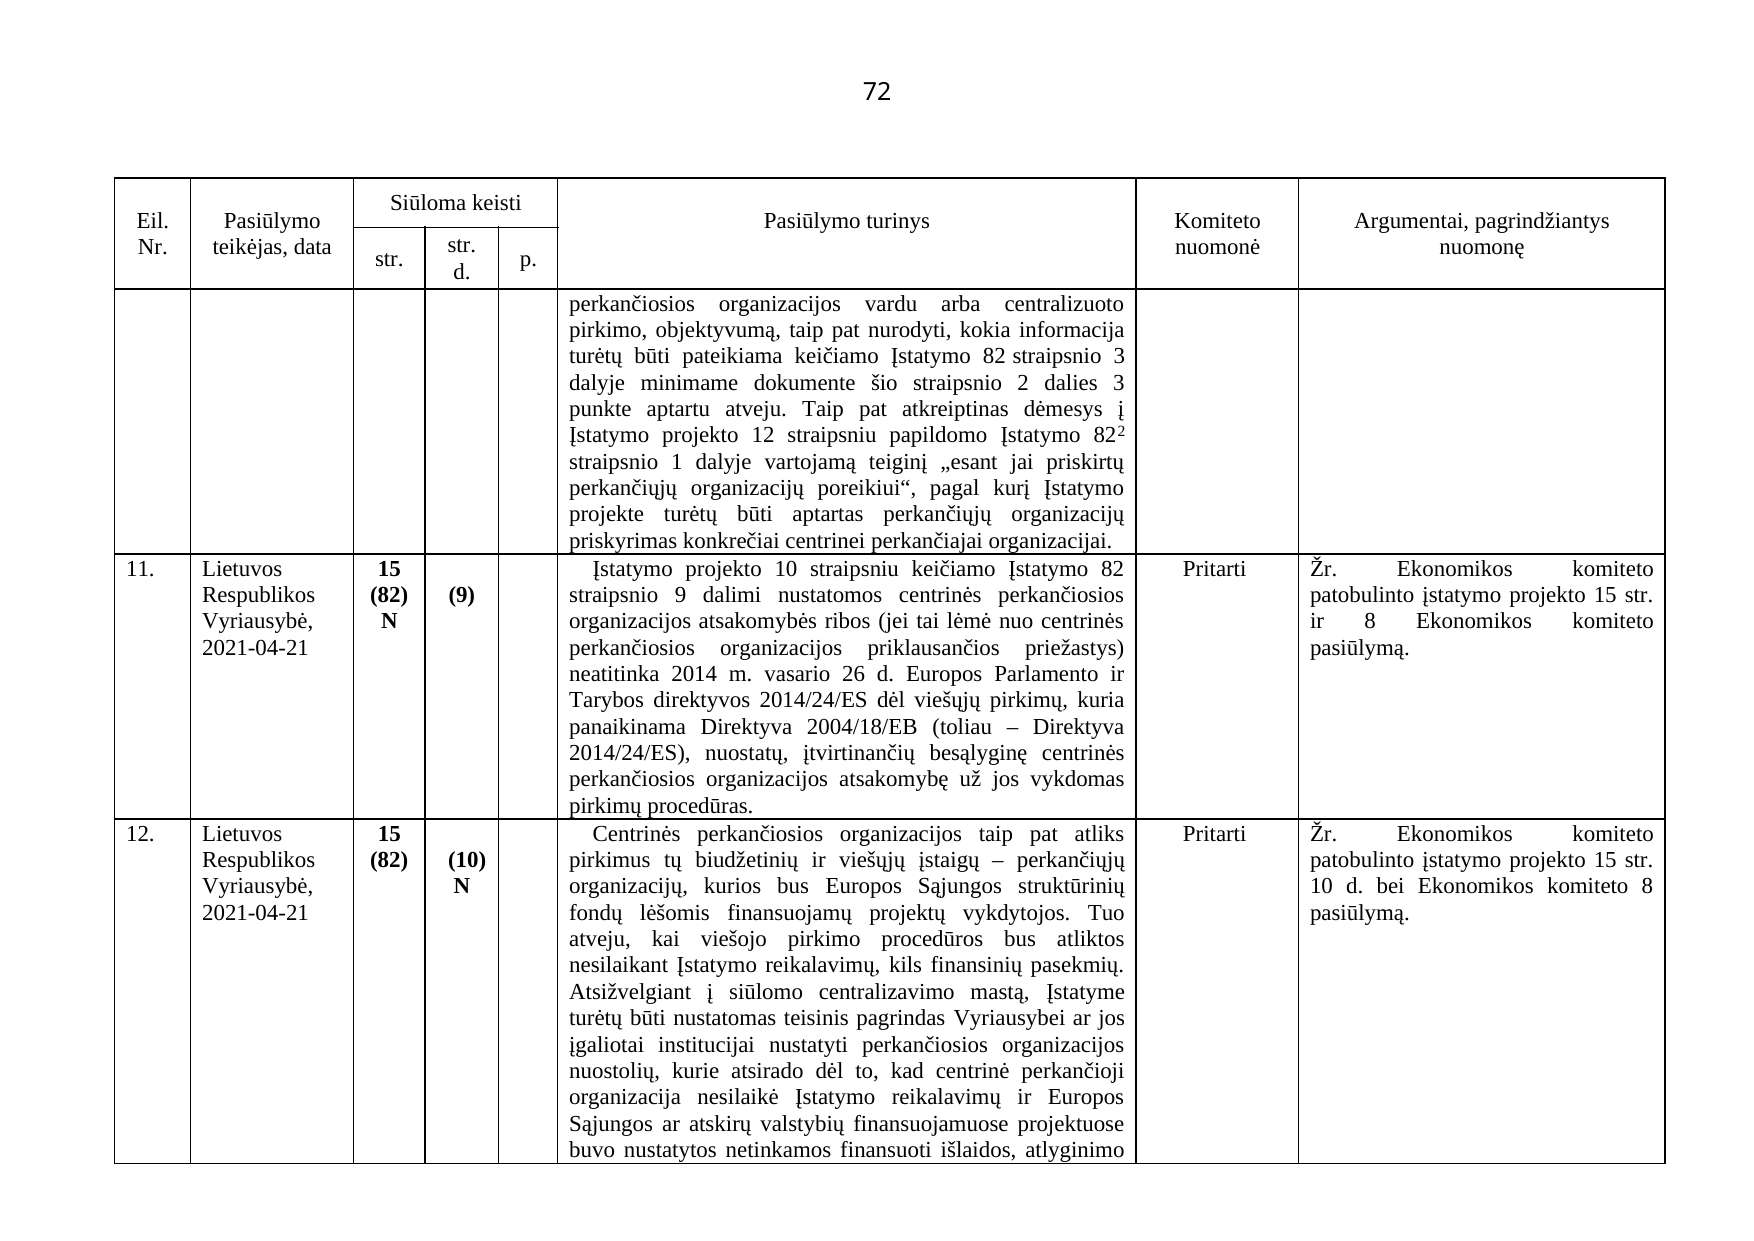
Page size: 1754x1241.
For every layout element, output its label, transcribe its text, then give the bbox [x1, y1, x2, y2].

table_header Eil. Nr. [115, 179, 190, 288]
table_header Komiteto nuomonė [1137, 179, 1298, 288]
table_cell (9) [426, 555, 498, 818]
table_cell Pritarti [1137, 820, 1298, 1162]
table_cell [499, 290, 557, 553]
table_cell str. d. [426, 228, 498, 288]
table_cell [1299, 290, 1664, 553]
table_cell Centrinės perkančiosios organizacijos taip pat atliks pirkimus tų biudžetinių ir viešųjų įstaigų – perkančiųjų organizacijų, kurios bus Europos Sąjungos struktūrinių fondų lėšomis finansuojamų projektų vykdytojos. Tuo atveju, kai viešojo pirkimo procedūros bus atliktos nesilaikant Įstatymo reikalavimų, kils finansinių pasekmių. Atsižvelgiant į siūlomo centralizavimo mastą, Įstatyme turėtų būti nustatomas teisinis pagrindas Vyriausybei ar jos įgaliotai institucijai nustatyti perkančiosios organizacijos nuostolių, kurie atsirado dėl to, kad centrinė perkančioji organizacija nesilaikė Įstatymo reikalavimų ir Europos Sąjungos ar atskirų valstybių finansuojamuose projektuose buvo nustatytos netinkamos finansuoti išlaidos, atlyginimo [558, 820, 1135, 1162]
table_cell [115, 290, 190, 553]
table_cell Įstatymo projekto 10 straipsniu keičiamo Įstatymo 82 straipsnio 9 dalimi nustatomos centrinės perkančiosios organizacijos atsakomybės ribos (jei tai lėmė nuo centrinės perkančiosios organizacijos priklausančios priežastys) neatitinka 2014 m. vasario 26 d. Europos Parlamento ir Tarybos direktyvos 2014/24/ES dėl viešųjų pirkimų, kuria panaikinama Direktyva 2004/18/EB (toliau – Direktyva 2014/24/ES), nuostatų, įtvirtinančių besąlyginę centrinės perkančiosios organizacijos atsakomybę už jos vykdomas pirkimų procedūras. [558, 555, 1135, 818]
table_cell str. [354, 228, 424, 288]
table_cell 15 (82) N [354, 555, 424, 818]
table_header Siūloma keisti [354, 179, 557, 226]
table_header Pasiūlymo turinys [558, 179, 1135, 288]
table_cell (10) N [426, 820, 498, 1162]
table_cell p. [499, 228, 557, 288]
table_cell Lietuvos Respublikos Vyriausybė, 2021-04-21 [191, 555, 353, 818]
table_cell [191, 290, 353, 553]
table_header Pasiūlymo teikėjas, data [191, 179, 353, 288]
table_cell 12. [115, 820, 190, 1162]
table_cell 11. [115, 555, 190, 818]
table_cell Žr. Ekonomikos komiteto patobulinto įstatymo projekto 15 str. ir 8 Ekonomikos komiteto pasiūlymą. [1299, 555, 1664, 818]
table_cell 15 (82) [354, 820, 424, 1162]
table_cell [499, 555, 557, 818]
table_cell Lietuvos Respublikos Vyriausybė, 2021-04-21 [191, 820, 353, 1162]
table_cell [426, 290, 498, 553]
table_cell perkančiosios organizacijos vardu arba centralizuoto pirkimo, objektyvumą, taip pat nurodyti, kokia informacija turėtų būti pateikiama keičiamo Įstatymo 82 straipsnio 3 dalyje minimame dokumente šio straipsnio 2 dalies 3 punkte aptartu atveju. Taip pat atkreiptinas dėmesys į Įstatymo projekto 12 straipsniu papildomo Įstatymo 822 straipsnio 1 dalyje vartojamą teiginį „esant jai priskirtų perkančiųjų organizacijų poreikiui“, pagal kurį Įstatymo projekte turėtų būti aptartas perkančiųjų organizacijų priskyrimas konkrečiai centrinei perkančiajai organizacijai. [558, 290, 1135, 553]
table_cell [499, 820, 557, 1162]
table_cell [354, 290, 424, 553]
table_header Argumentai, pagrindžiantys nuomonę [1299, 179, 1664, 288]
table_cell Pritarti [1137, 555, 1298, 818]
table_cell [1137, 290, 1298, 553]
table_cell Žr. Ekonomikos komiteto patobulinto įstatymo projekto 15 str. 10 d. bei Ekonomikos komiteto 8 pasiūlymą. [1299, 820, 1664, 1162]
